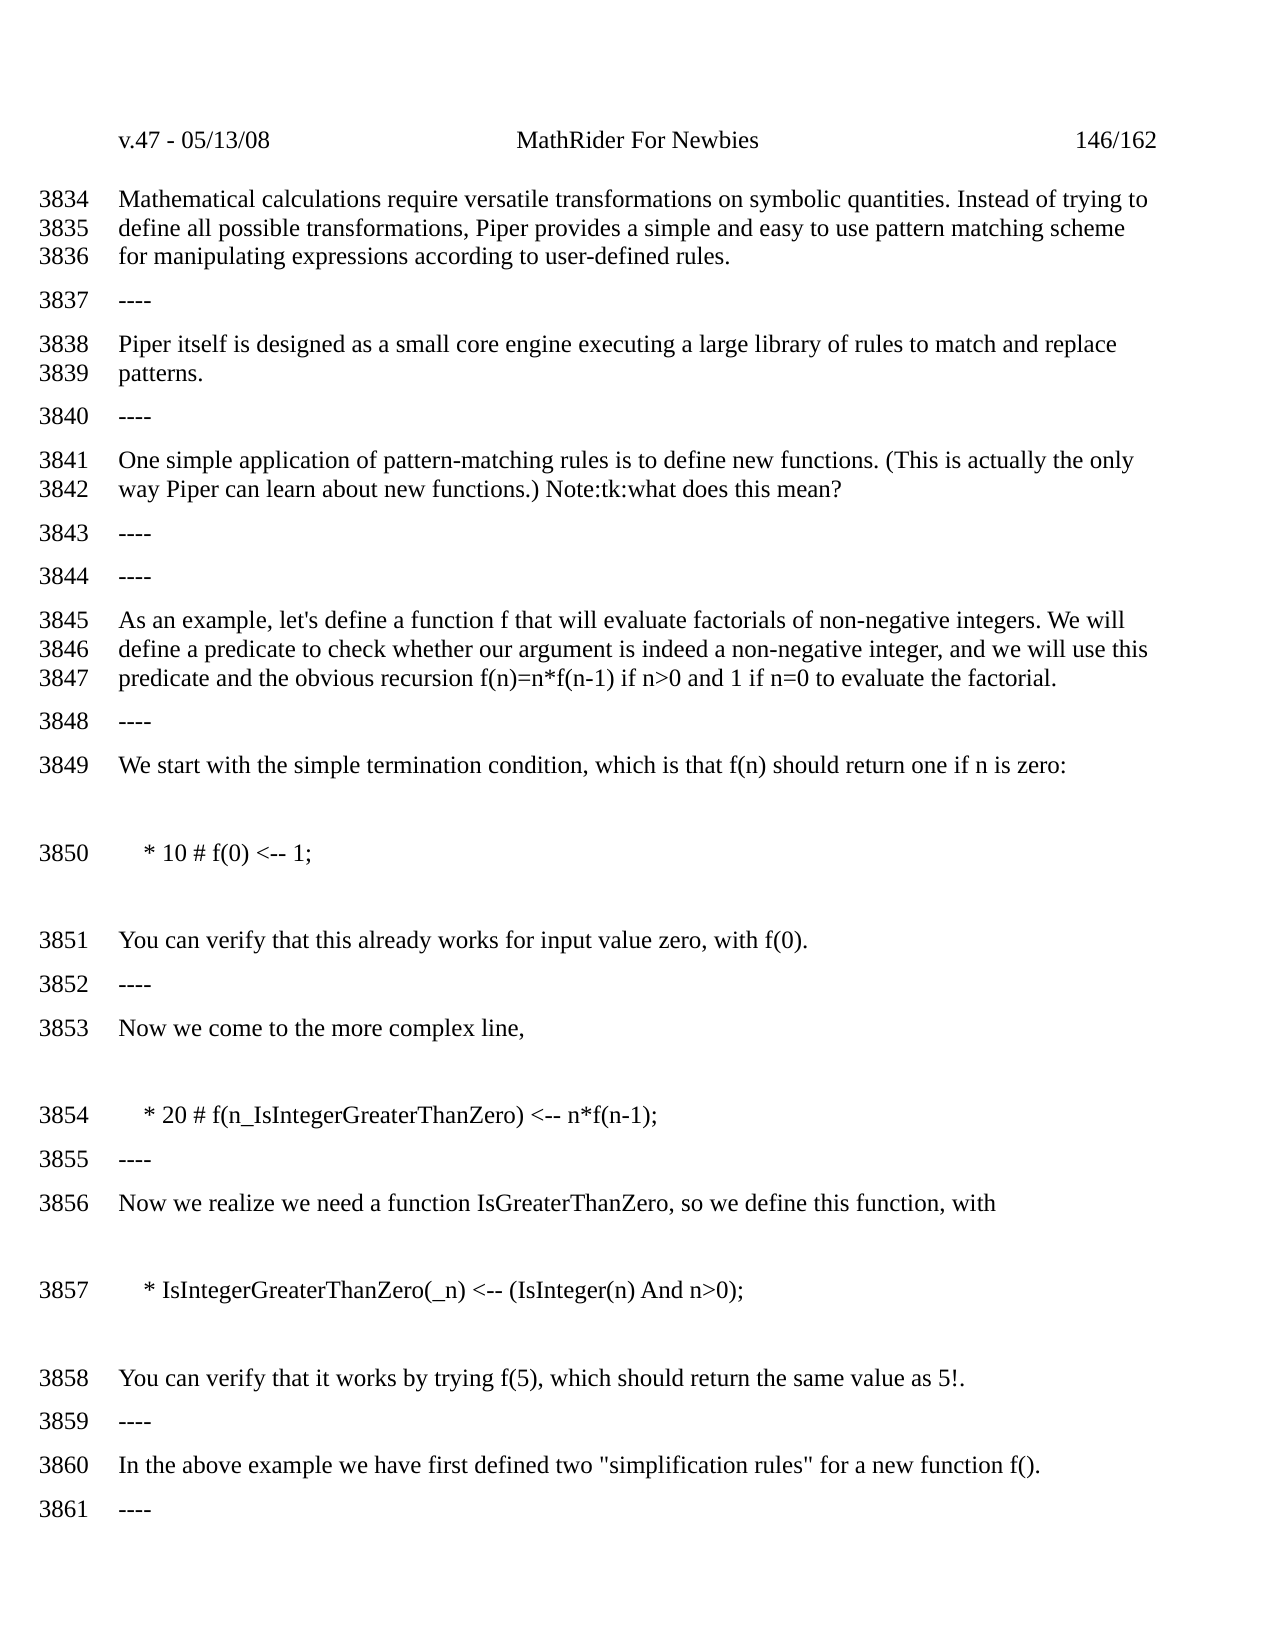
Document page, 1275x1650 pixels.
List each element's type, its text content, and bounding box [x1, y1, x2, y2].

text Now we come to the more complex line, [118, 1013, 1157, 1041]
text ---- [118, 1494, 1157, 1523]
text ---- [118, 401, 1157, 430]
text One simple application of pattern-matching rules is to define new functions. (This is actually the only way Piper can learn about new functions.) Note:tk:what does this mean? [118, 445, 1157, 503]
text ---- [118, 518, 1157, 546]
text As an example, let's define a function f that will evaluate factorials of non-negative integers. We will define a predicate to check whether our argument is indeed a non-negative integer, and we will use this predicate and the obvious recursion f(n)=n*f(n-1) if n>0 and 1 if n=0 to evaluate the factorial. [118, 605, 1157, 691]
text You can verify that it works by trying f(5), which should return the same value as 5!. [118, 1363, 1157, 1391]
text ---- [118, 1406, 1157, 1435]
text Mathematical calculations require versatile transformations on symbolic quantities. Instead of trying to define all possible transformations, Piper provides a simple and easy to use pattern matching scheme for manipulating expressions according to user-defined rules. [118, 184, 1157, 270]
text ---- [118, 706, 1157, 735]
text ---- [118, 561, 1157, 590]
text ---- [118, 1144, 1157, 1173]
text ---- [118, 969, 1157, 998]
text * 10 # f(0) <-- 1; [118, 838, 1157, 866]
text In the above example we have first defined two "simplification rules" for a new function f(). [118, 1450, 1157, 1479]
text * 20 # f(n_IsIntegerGreaterThanZero) <-- n*f(n-1); [118, 1100, 1157, 1129]
text Piper itself is designed as a small core engine executing a large library of rules to match and replace patterns. [118, 329, 1157, 386]
text Now we realize we need a function IsGreaterThanZero, so we define this function, with [118, 1188, 1157, 1216]
text * IsIntegerGreaterThanZero(_n) <-- (IsInteger(n) And n>0); [118, 1275, 1157, 1304]
text We start with the simple termination condition, which is that f(n) should return one if n is zero: [118, 750, 1157, 779]
text You can verify that this already works for input value zero, with f(0). [118, 925, 1157, 954]
text ---- [118, 285, 1157, 314]
